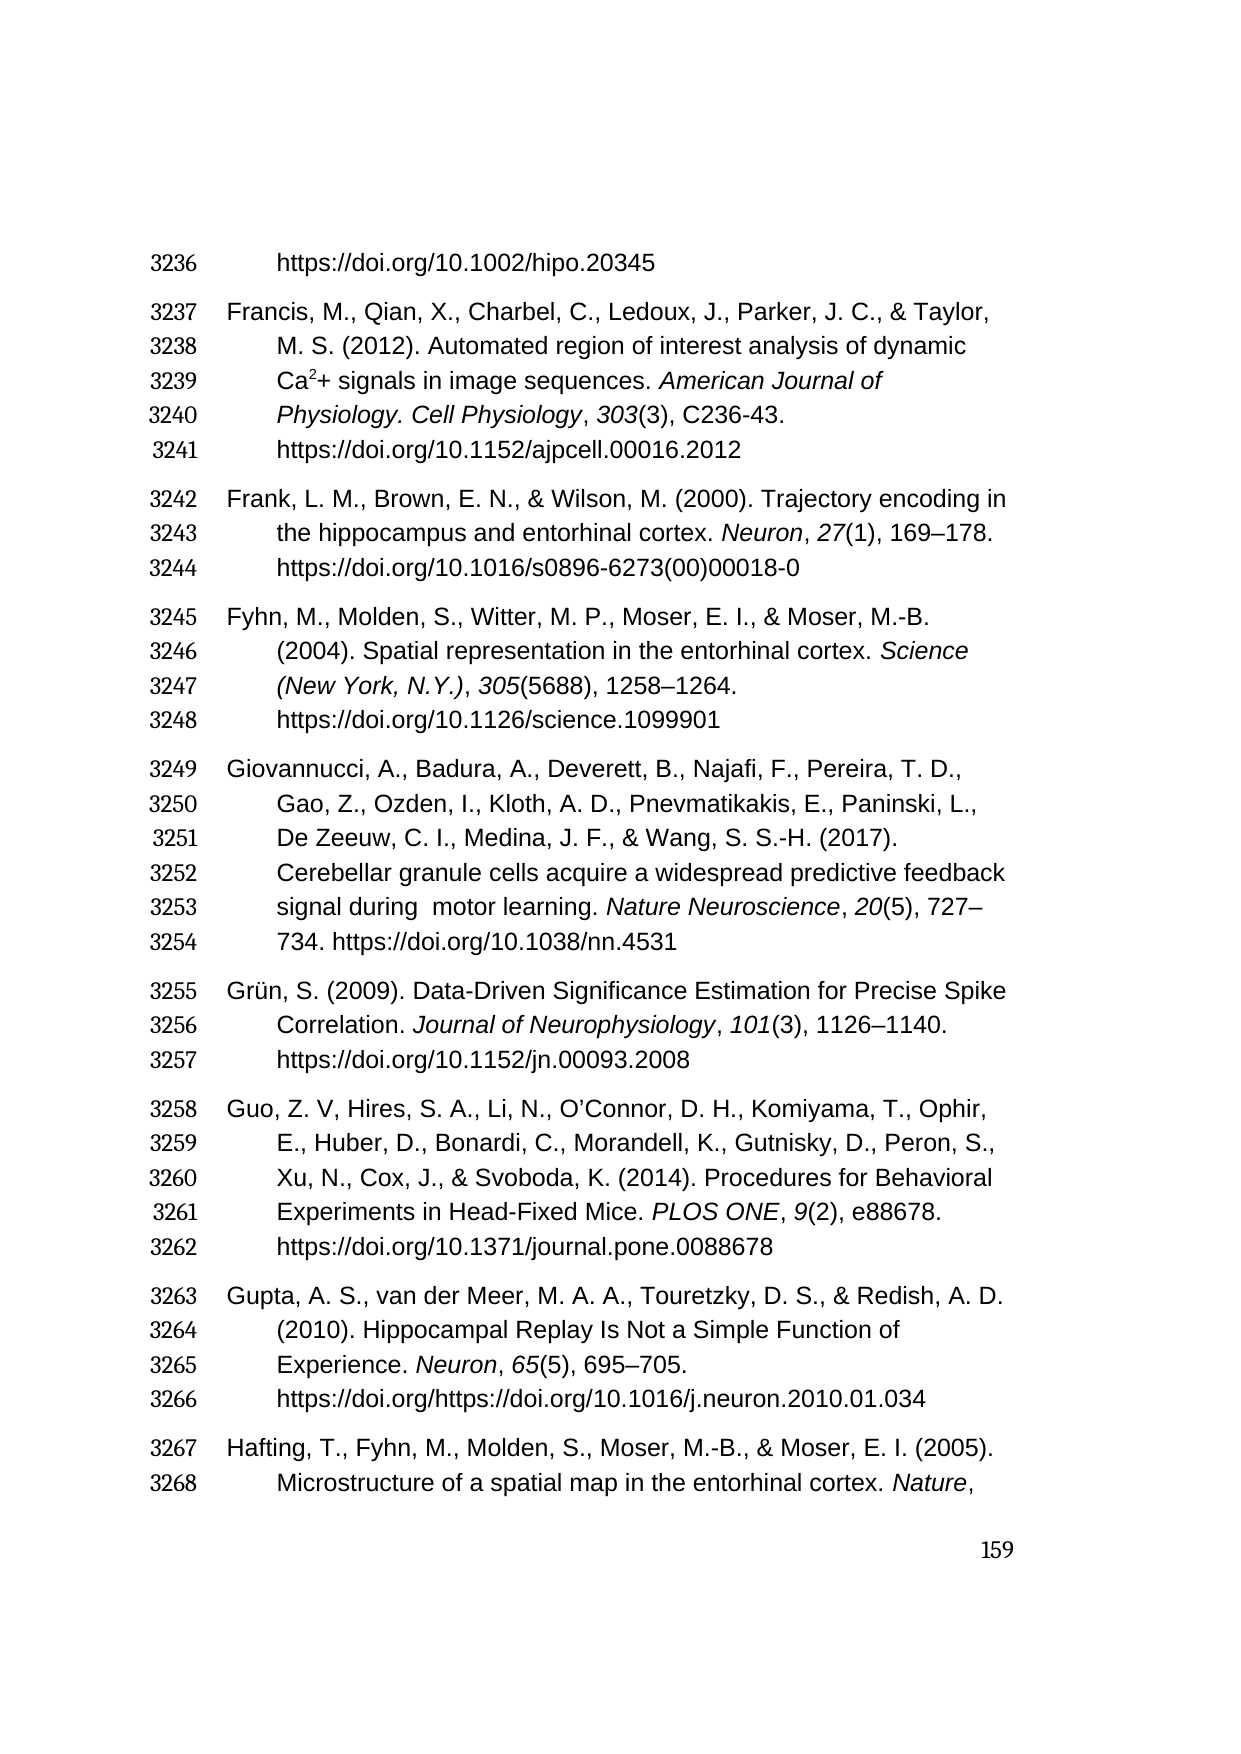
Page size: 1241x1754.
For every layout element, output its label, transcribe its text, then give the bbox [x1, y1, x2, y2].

text Francis, M., Qian, X., Charbel, C., Ledoux, J., Parker, J. C., & Taylor, M. S. (2012). Automated region of interest analysis of dynamic Ca2+ signals in image sequences. American Journal of Physiology. Cell Physiology, 303(3), C236-43. https://doi.org/10.1152/ajpcell.00016.2012 [226, 297, 1014, 463]
text https://doi.org/10.1002/hipo.20345 [226, 248, 1014, 276]
text Guo, Z. V, Hires, S. A., Li, N., O’Connor, D. H., Komiyama, T., Ophir, E., Huber, D., Bonardi, C., Morandell, K., Gutnisky, D., Peron, S., Xu, N., Cox, J., & Svoboda, K. (2014). Procedures for Behavioral Experiments in Head-Fixed Mice. PLOS ONE, 9(2), e88678. https://doi.org/10.1371/journal.pone.0088678 [226, 1094, 1014, 1260]
text Fyhn, M., Molden, S., Witter, M. P., Moser, E. I., & Moser, M.-B. (2004). Spatial representation in the entorhinal cortex. Science (New York, N.Y.), 305(5688), 1258–1264. https://doi.org/10.1126/science.1099901 [226, 602, 1014, 734]
text Giovannucci, A., Badura, A., Deverett, B., Najafi, F., Pereira, T. D., Gao, Z., Ozden, I., Kloth, A. D., Pnevmatikakis, E., Paninski, L., De Zeeuw, C. I., Medina, J. F., & Wang, S. S.-H. (2017). Cerebellar granule cells acquire a widespread predictive feedback signal during motor learning. Nature Neuroscience, 20(5), 727–734. https://doi.org/10.1038/nn.4531 [226, 754, 1014, 955]
text Grün, S. (2009). Data-Driven Significance Estimation for Precise Spike Correlation. Journal of Neurophysiology, 101(3), 1126–1140. https://doi.org/10.1152/jn.00093.2008 [226, 976, 1014, 1073]
text Frank, L. M., Brown, E. N., & Wilson, M. (2000). Trajectory encoding in the hippocampus and entorhinal cortex. Neuron, 27(1), 169–178. https://doi.org/10.1016/s0896-6273(00)00018-0 [226, 484, 1014, 581]
text Gupta, A. S., van der Meer, M. A. A., Touretzky, D. S., & Redish, A. D. (2010). Hippocampal Replay Is Not a Simple Function of Experience. Neuron, 65(5), 695–705. https://doi.org/https://doi.org/10.1016/j.neuron.2010.01.034 [226, 1281, 1014, 1413]
text Hafting, T., Fyhn, M., Molden, S., Moser, M.-B., & Moser, E. I. (2005). Microstructure of a spatial map in the entorhinal cortex. Nature, [226, 1433, 1014, 1496]
